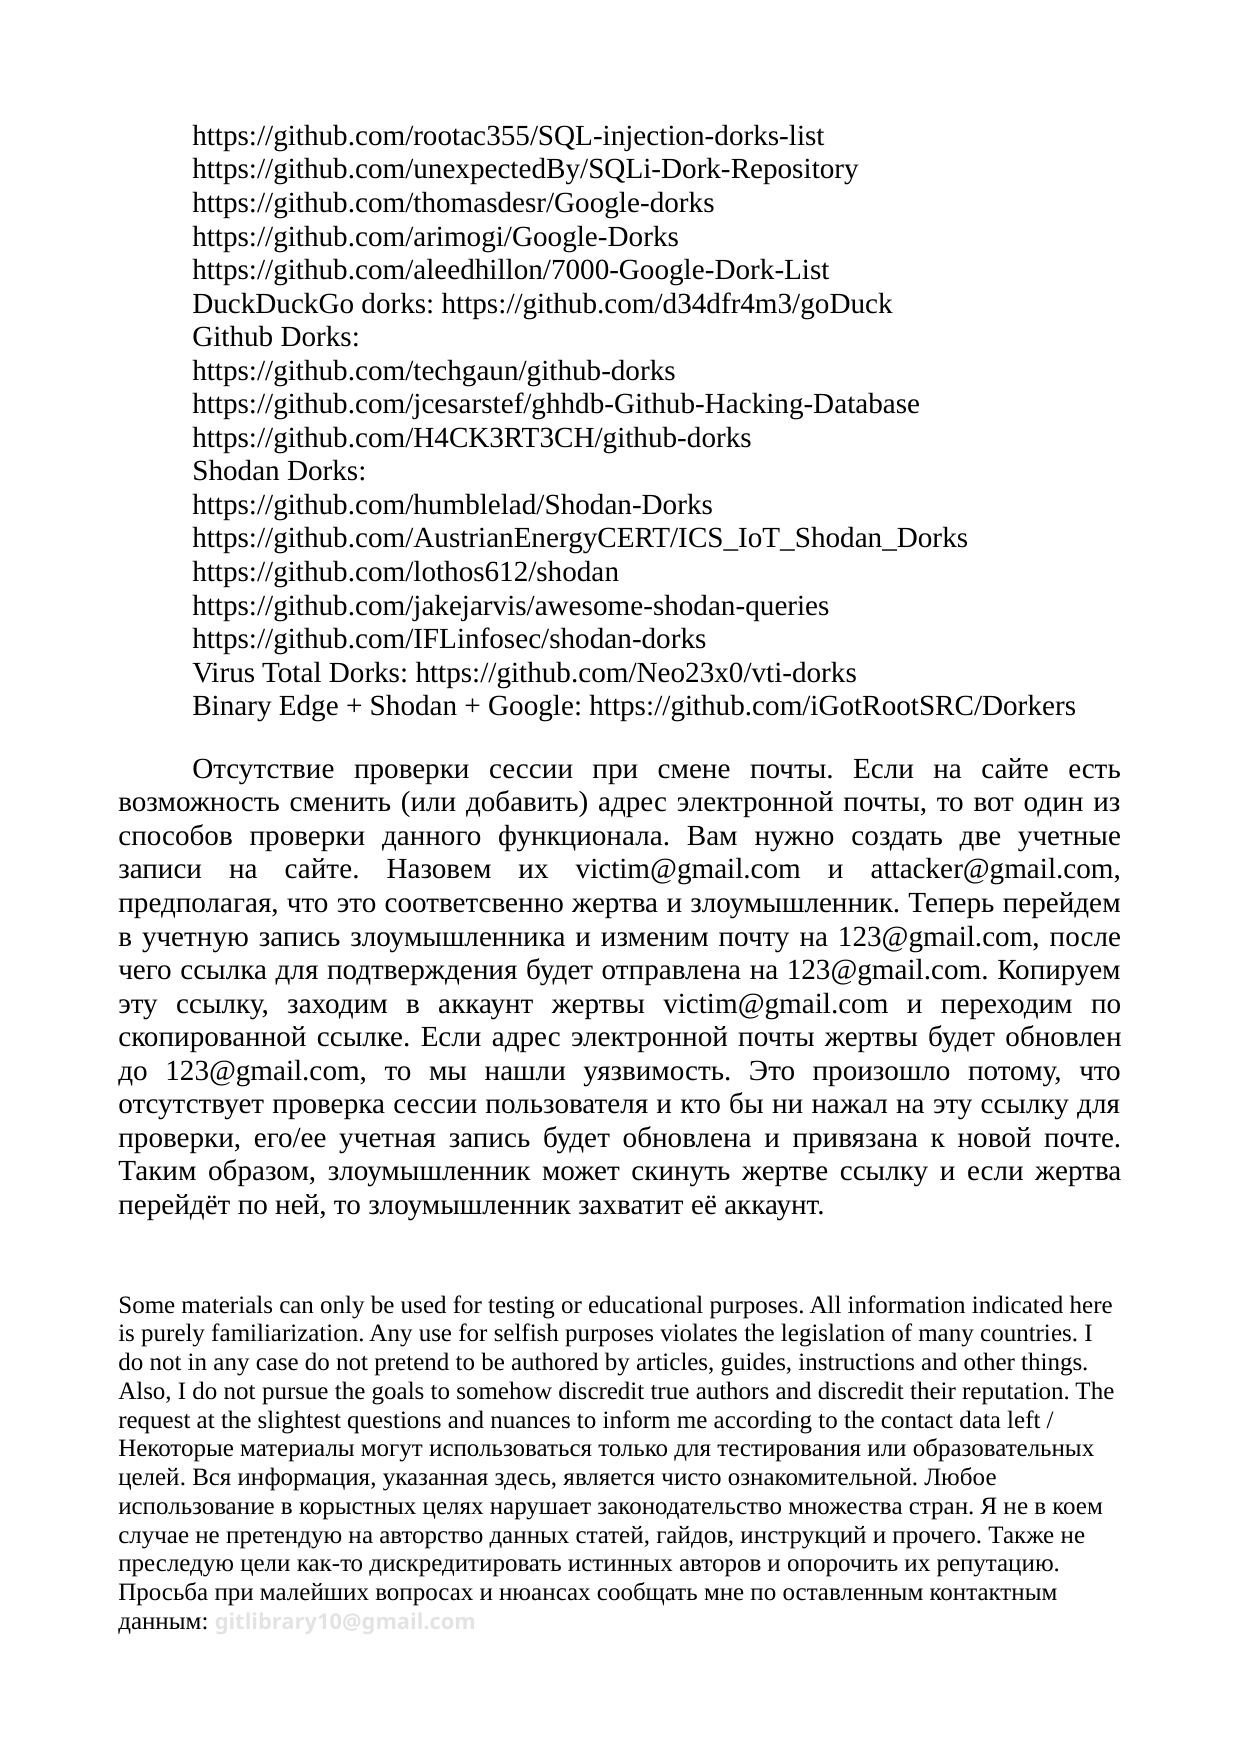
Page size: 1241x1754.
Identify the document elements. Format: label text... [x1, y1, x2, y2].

text https://github.com/rootac355/SQL-injection-dorks-list [118, 118, 1122, 152]
text DuckDuckGo dorks: https://github.com/d34dfr4m3/goDuck [118, 286, 1122, 319]
text Shodan Dorks: [118, 453, 1122, 487]
text https://github.com/techgaun/github-dorks [118, 353, 1122, 386]
text Отсутствие проверки сессии при смене почты. Если на сайте есть возможность сменить (или добавить) адрес электронной почты, то вот один из способов проверки данного функционала. Вам нужно создать две учетные записи на сайте. Назовем их victim@gmail.com и attacker@gmail.com, предполагая, что это соответсвенно жертва и злоумышленник. Теперь перейдем в учетную запись злоумышленника и изменим почту на 123@gmail.com, после чего ссылка для подтверждения будет отправлена на 123@gmail.com. Копируем эту ссылку, заходим в аккаунт жертвы victim@gmail.com и переходим по скопированной ссылке. Если адрес электронной почты жертвы будет обновлен до 123@gmail.com, то мы нашли уязвимость. Это произошло потому, что отсутствует проверка сессии пользователя и кто бы ни нажал на эту ссылку для проверки, его/ее учетная запись будет обновлена и привязана к новой почте. Таким образом, злоумышленник может скинуть жертве ссылку и если жертва перейдёт по ней, то злоумышленник захватит её аккаунт. [118, 751, 1122, 1221]
text Virus Total Dorks: https://github.com/Neo23x0/vti-dorks [118, 655, 1122, 688]
text https://github.com/unexpectedBy/SQLi-Dork-Repository [118, 152, 1122, 185]
text https://github.com/IFLinfosec/shodan-dorks [118, 621, 1122, 655]
text https://github.com/arimogi/Google-Dorks [118, 219, 1122, 252]
text https://github.com/lothos612/shodan [118, 554, 1122, 588]
text https://github.com/jcesarstef/ghhdb-Github-Hacking-Database [118, 386, 1122, 420]
text Binary Edge + Shodan + Google: https://github.com/iGotRootSRC/Dorkers [118, 688, 1122, 722]
text https://github.com/jakejarvis/awesome-shodan-queries [118, 588, 1122, 621]
text https://github.com/aleedhillon/7000-Google-Dork-List [118, 252, 1122, 286]
text Github Dorks: [118, 319, 1122, 353]
text https://github.com/thomasdesr/Google-dorks [118, 185, 1122, 219]
text https://github.com/H4CK3RT3CH/github-dorks [118, 420, 1122, 453]
text https://github.com/humblelad/Shodan-Dorks [118, 487, 1122, 521]
text https://github.com/AustrianEnergyCERT/ICS_IoT_Shodan_Dorks [118, 521, 1122, 554]
